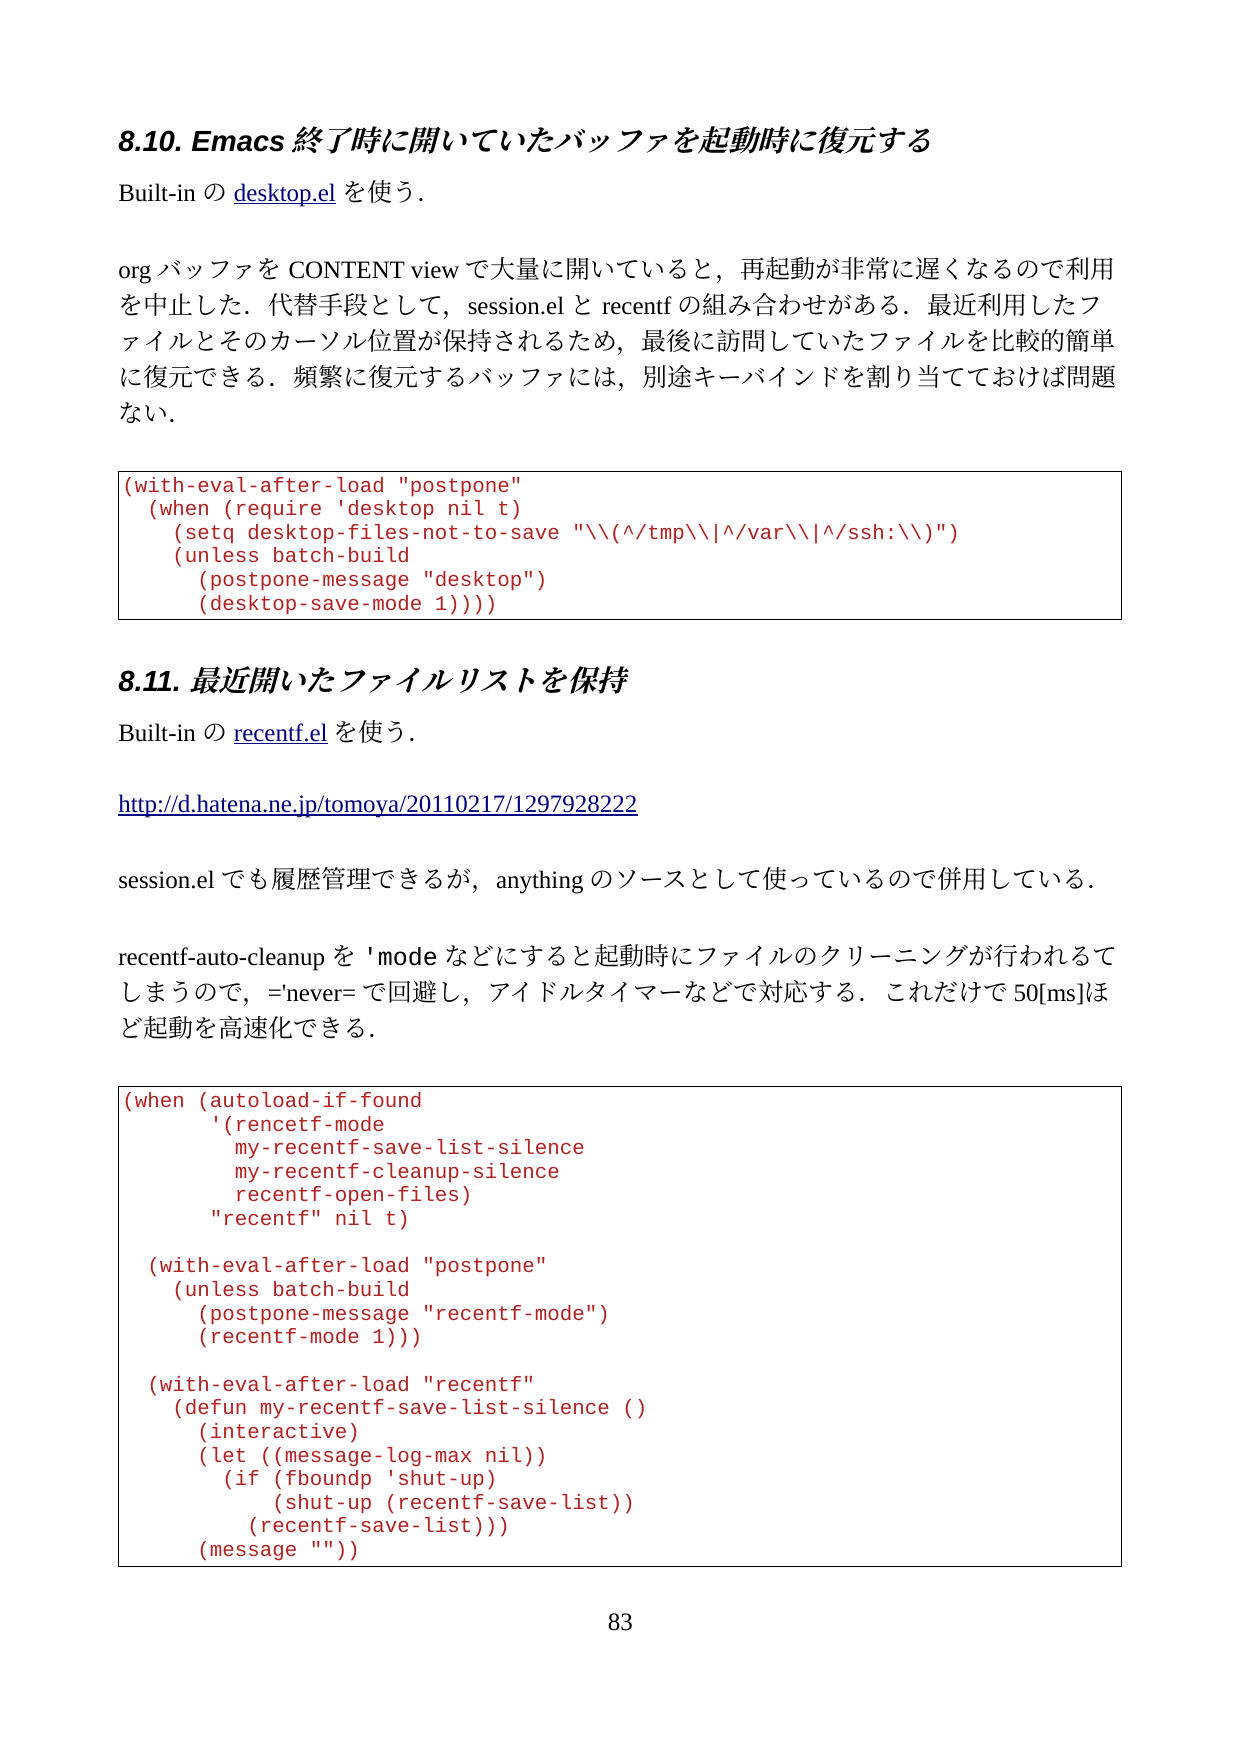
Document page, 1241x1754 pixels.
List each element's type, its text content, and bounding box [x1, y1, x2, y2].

text (when (autoload-if-found [119, 1087, 1121, 1109]
text recentf-auto-cleanup を 'mode などにすると起動時にファイルのクリーニングが行われるてしまうので，='never= で回避し，アイドルタイマーなどで対応する．これだけで50[ms]ほど起動を高速化できる． [118, 937, 1122, 1073]
text (shut-up (recentf-save-list)) [119, 1488, 1121, 1512]
subtitle 最近開いたファイルリストを保持 [118, 658, 1122, 700]
text my-recentf-save-list-silence [119, 1133, 1121, 1157]
text (with-eval-after-load "recentf" [119, 1370, 1121, 1393]
subtitle Emacs終了時に開いていたバッファを起動時に復元する [118, 118, 1122, 160]
text (setq desktop-files-not-to-save "\\(^/tmp\\|^/var\\|^/ssh:\\)") [119, 518, 1121, 542]
text (message "")) [119, 1535, 1121, 1566]
text (with-eval-after-load "postpone" [119, 1251, 1121, 1275]
text Built-in の recentf.el を使う． [118, 712, 1122, 777]
text (postpone-message "desktop") [119, 565, 1121, 589]
text my-recentf-cleanup-silence [119, 1157, 1121, 1181]
text (recentf-save-list))) [119, 1512, 1121, 1535]
text session.el でも履歴管理できるが，anything のソースとして使っているので併用している． [118, 859, 1122, 924]
text org バッファを CONTENT view で大量に開いていると，再起動が非常に遅くなるので利用を中止した．代替手段として，session.el と recentf の組み合わせがある．最近利用したファイルとそのカーソル位置が保持されるため，最後に訪問していたファイルを比較的簡単に復元できる．頻繁に復元するバッファには，別途キーバインドを割り当てておけば問題ない． [118, 250, 1122, 458]
text (defun my-recentf-save-list-silence () [119, 1393, 1121, 1417]
text "recentf" nil t) [119, 1204, 1121, 1228]
text (postpone-message "recentf-mode") [119, 1299, 1121, 1322]
text (interactive) [119, 1417, 1121, 1441]
text Built-in の desktop.el を使う． [118, 172, 1122, 237]
text (desktop-save-mode 1)))) [119, 589, 1121, 619]
text (when (require 'desktop nil t) [119, 494, 1121, 518]
text (if (fboundp 'shut-up) [119, 1464, 1121, 1488]
text (let ((message-log-max nil)) [119, 1441, 1121, 1464]
text (recentf-mode 1))) [119, 1322, 1121, 1346]
text (with-eval-after-load "postpone" [119, 472, 1121, 494]
text (unless batch-build [119, 542, 1121, 565]
text http://d.hatena.ne.jp/tomoya/20110217/1297928222 [118, 789, 1122, 847]
text (unless batch-build [119, 1275, 1121, 1299]
text '(rencetf-mode [119, 1109, 1121, 1133]
text recentf-open-files) [119, 1181, 1121, 1204]
